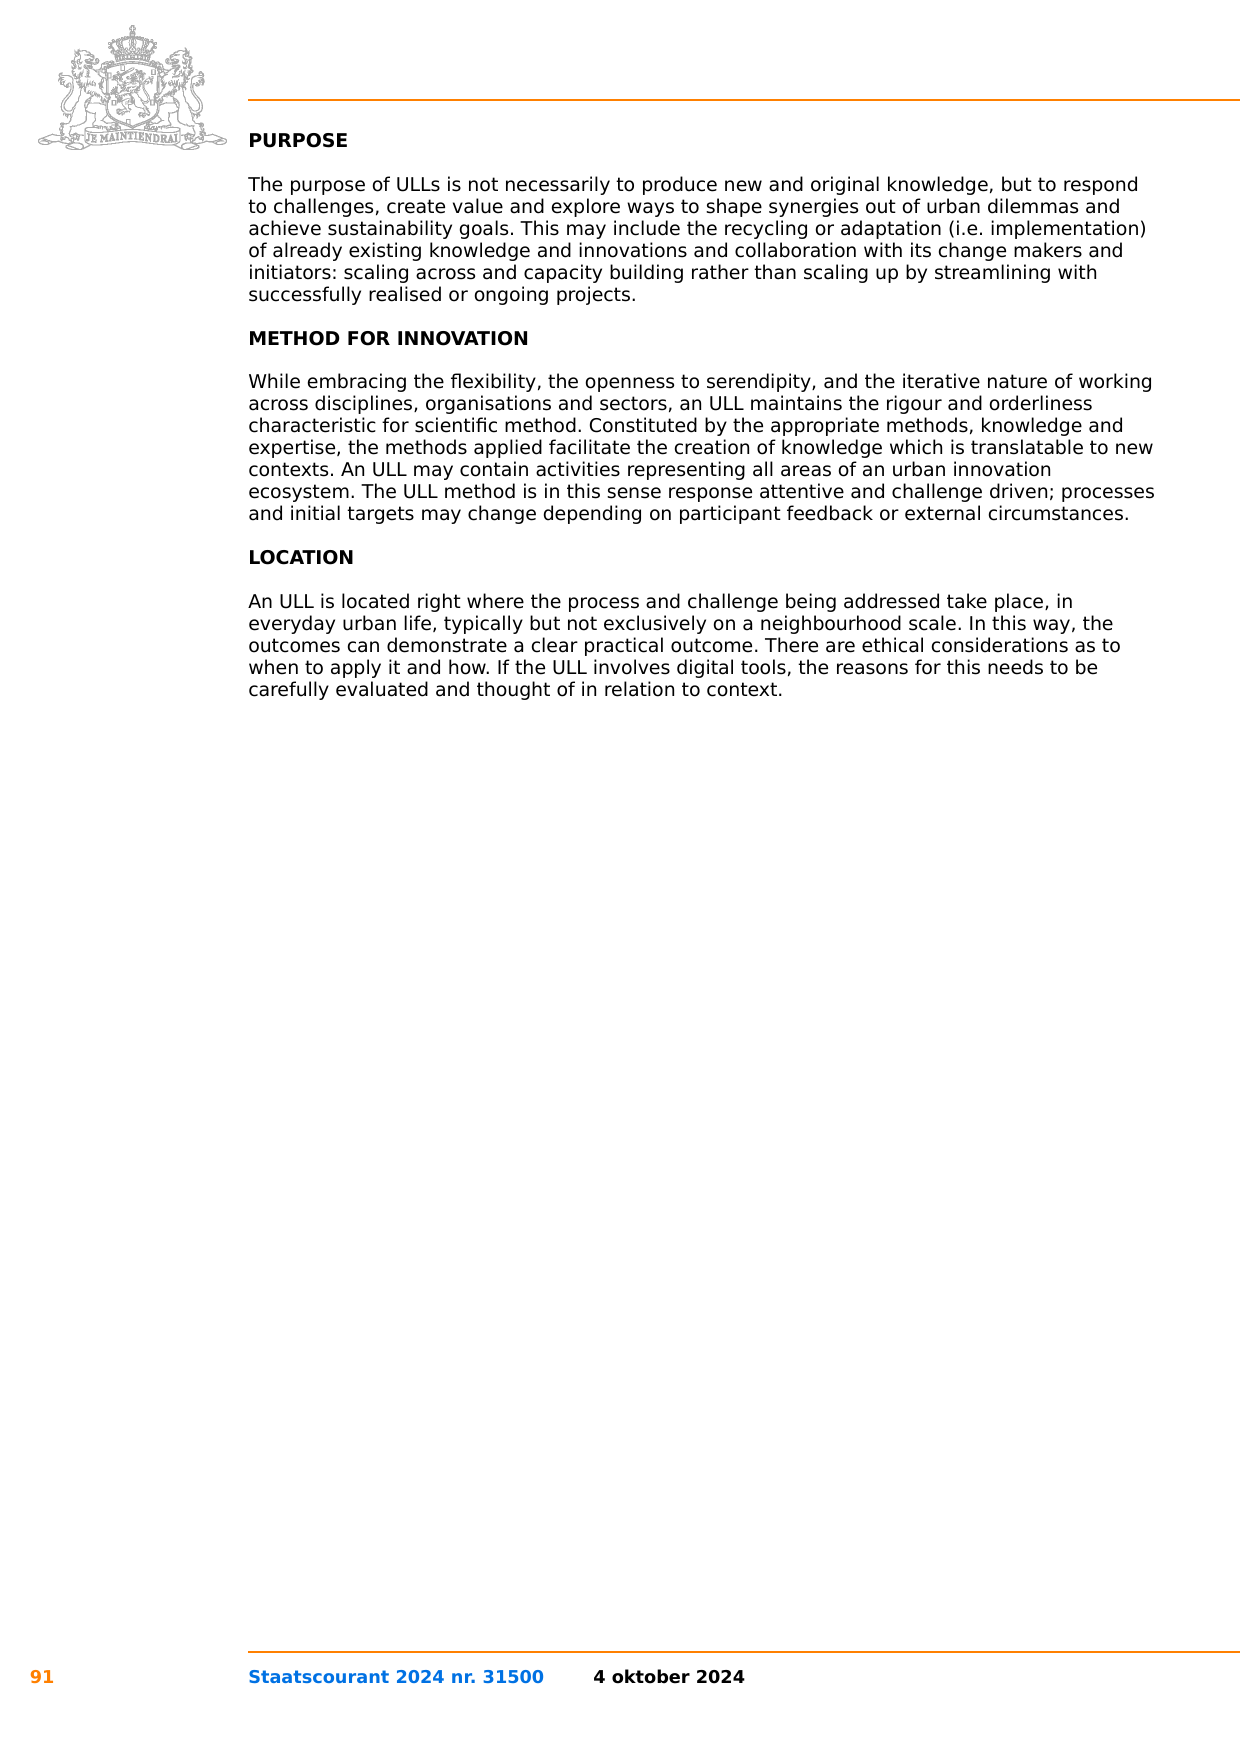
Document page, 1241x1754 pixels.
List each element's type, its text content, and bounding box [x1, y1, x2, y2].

text While embracing the flexibility, the openness to serendipity, and the iterative nature of working across disciplines, organisations and sectors, an ULL maintains the rigour and orderliness characteristic for scientific method. Constituted by the appropriate methods, knowledge and expertise, the methods applied facilitate the creation of knowledge which is translatable to new contexts. An ULL may contain activities representing all areas of an urban innovation ecosystem. The ULL method is in this sense response attentive and challenge driven; processes and initial targets may change depending on participant feedback or external circumstances. [248, 371, 1163, 525]
text An ULL is located right where the process and challenge being addressed take place, in everyday urban life, typically but not exclusively on a neighbourhood scale. In this way, the outcomes can demonstrate a clear practical outcome. There are ethical considerations as to when to apply it and how. If the ULL involves digital tools, the reasons for this needs to be carefully evaluated and thought of in relation to context. [248, 591, 1163, 701]
text The purpose of ULLs is not necessarily to produce new and original knowledge, but to respond to challenges, create value and explore ways to shape synergies out of urban dilemmas and achieve sustainability goals. This may include the recycling or adaptation (i.e. implementation) of already existing knowledge and innovations and collaboration with its change makers and initiators: scaling across and capacity building rather than scaling up by streamlining with successfully realised or ongoing projects. [248, 174, 1163, 306]
subtitle METHOD FOR INNOVATION [248, 327, 1163, 349]
subtitle LOCATION [248, 547, 1163, 569]
picture [38, 25, 227, 150]
subtitle PURPOSE [248, 130, 1163, 152]
